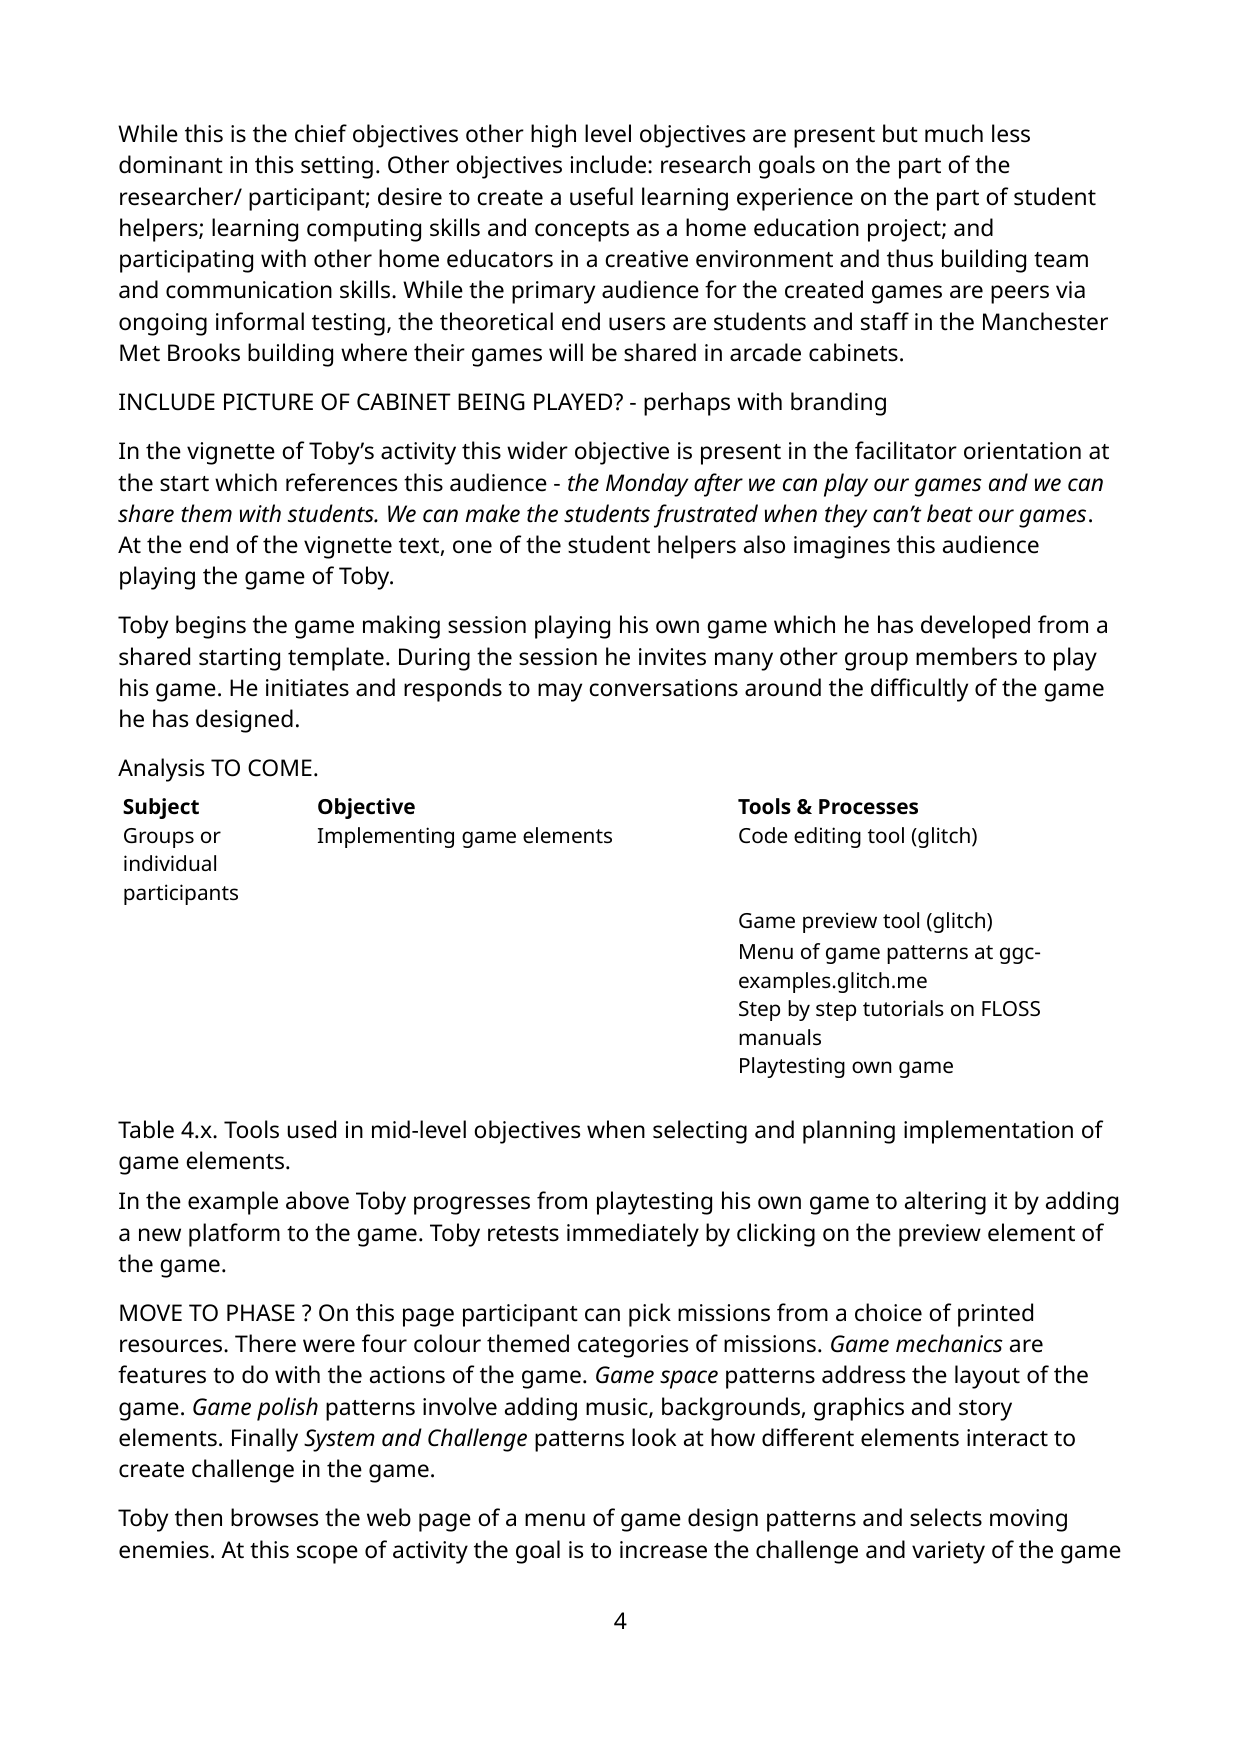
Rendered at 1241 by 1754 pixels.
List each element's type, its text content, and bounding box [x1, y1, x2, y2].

table_header Subject [118, 793, 312, 821]
table_cell Step by step tutorials on FLOSS manuals [734, 994, 1122, 1051]
text Analysis TO COME. [118, 752, 1122, 783]
text Table 4.x. Tools used in mid-level objectives when selecting and planning implementation of game elements. [118, 1114, 1122, 1176]
table_cell [118, 1051, 312, 1082]
table_cell [313, 938, 733, 994]
table_cell [734, 1083, 1122, 1114]
table_cell [313, 1083, 733, 1114]
table_cell [313, 906, 733, 937]
table_cell Playtesting own game [734, 1051, 1122, 1082]
text MOVE TO PHASE ? On this page participant can pick missions from a choice of printed resources. There were four colour themed categories of missions. Game mechanics are features to do with the actions of the game. Game space patterns address the layout of the game. Game polish patterns involve adding music, backgrounds, graphics and story elements. Finally System and Challenge patterns look at how different elements interact to create challenge in the game. [118, 1297, 1122, 1484]
table_cell Game preview tool (glitch) [734, 906, 1122, 937]
text While this is the chief objectives other high level objectives are present but much less dominant in this setting. Other objectives include: research goals on the part of the researcher/ participant; desire to create a useful learning experience on the part of student helpers; learning computing skills and concepts as a home education project; and participating with other home educators in a creative environment and thus building team and communication skills. While the primary audience for the created games are peers via ongoing informal testing, the theoretical end users are students and staff in the Manchester Met Brooks building where their games will be shared in arcade cabinets. [118, 118, 1122, 368]
text INCLUDE PICTURE OF CABINET BEING PLAYED? - perhaps with branding [118, 386, 1122, 417]
table_cell [118, 938, 312, 994]
table_cell [118, 994, 312, 1051]
text In the vignette of Toby’s activity this wider objective is present in the facilitator orientation at the start which references this audience - the Monday after we can play our games and we can share them with students. We can make the students frustrated when they can’t beat our games. At the end of the vignette text, one of the student helpers also imagines this audience playing the game of Toby. [118, 435, 1122, 591]
table_cell [313, 1051, 733, 1082]
table_cell [118, 906, 312, 937]
text Toby begins the game making session playing his own game which he has developed from a shared starting template. During the session he invites many other group members to play his game. He initiates and responds to may conversations around the difficultly of the game he has designed. [118, 609, 1122, 734]
table_header Objective [313, 793, 733, 821]
table_cell Menu of game patterns at ggc-examples.glitch.me [734, 938, 1122, 994]
text Toby then browses the web page of a menu of game design patterns and selects moving enemies. At this scope of activity the goal is to increase the challenge and variety of the game [118, 1502, 1122, 1565]
table_cell Groups or individual participants [118, 821, 312, 906]
table_cell [118, 1083, 312, 1114]
table_cell Code editing tool (glitch) [734, 821, 1122, 906]
text In the example above Toby progresses from playtesting his own game to altering it by adding a new platform to the game. Toby retests immediately by clicking on the preview element of the game. [118, 1185, 1122, 1279]
table_cell Implementing game elements [313, 821, 733, 906]
table_cell [313, 994, 733, 1051]
table_header Tools & Processes [734, 793, 1122, 821]
